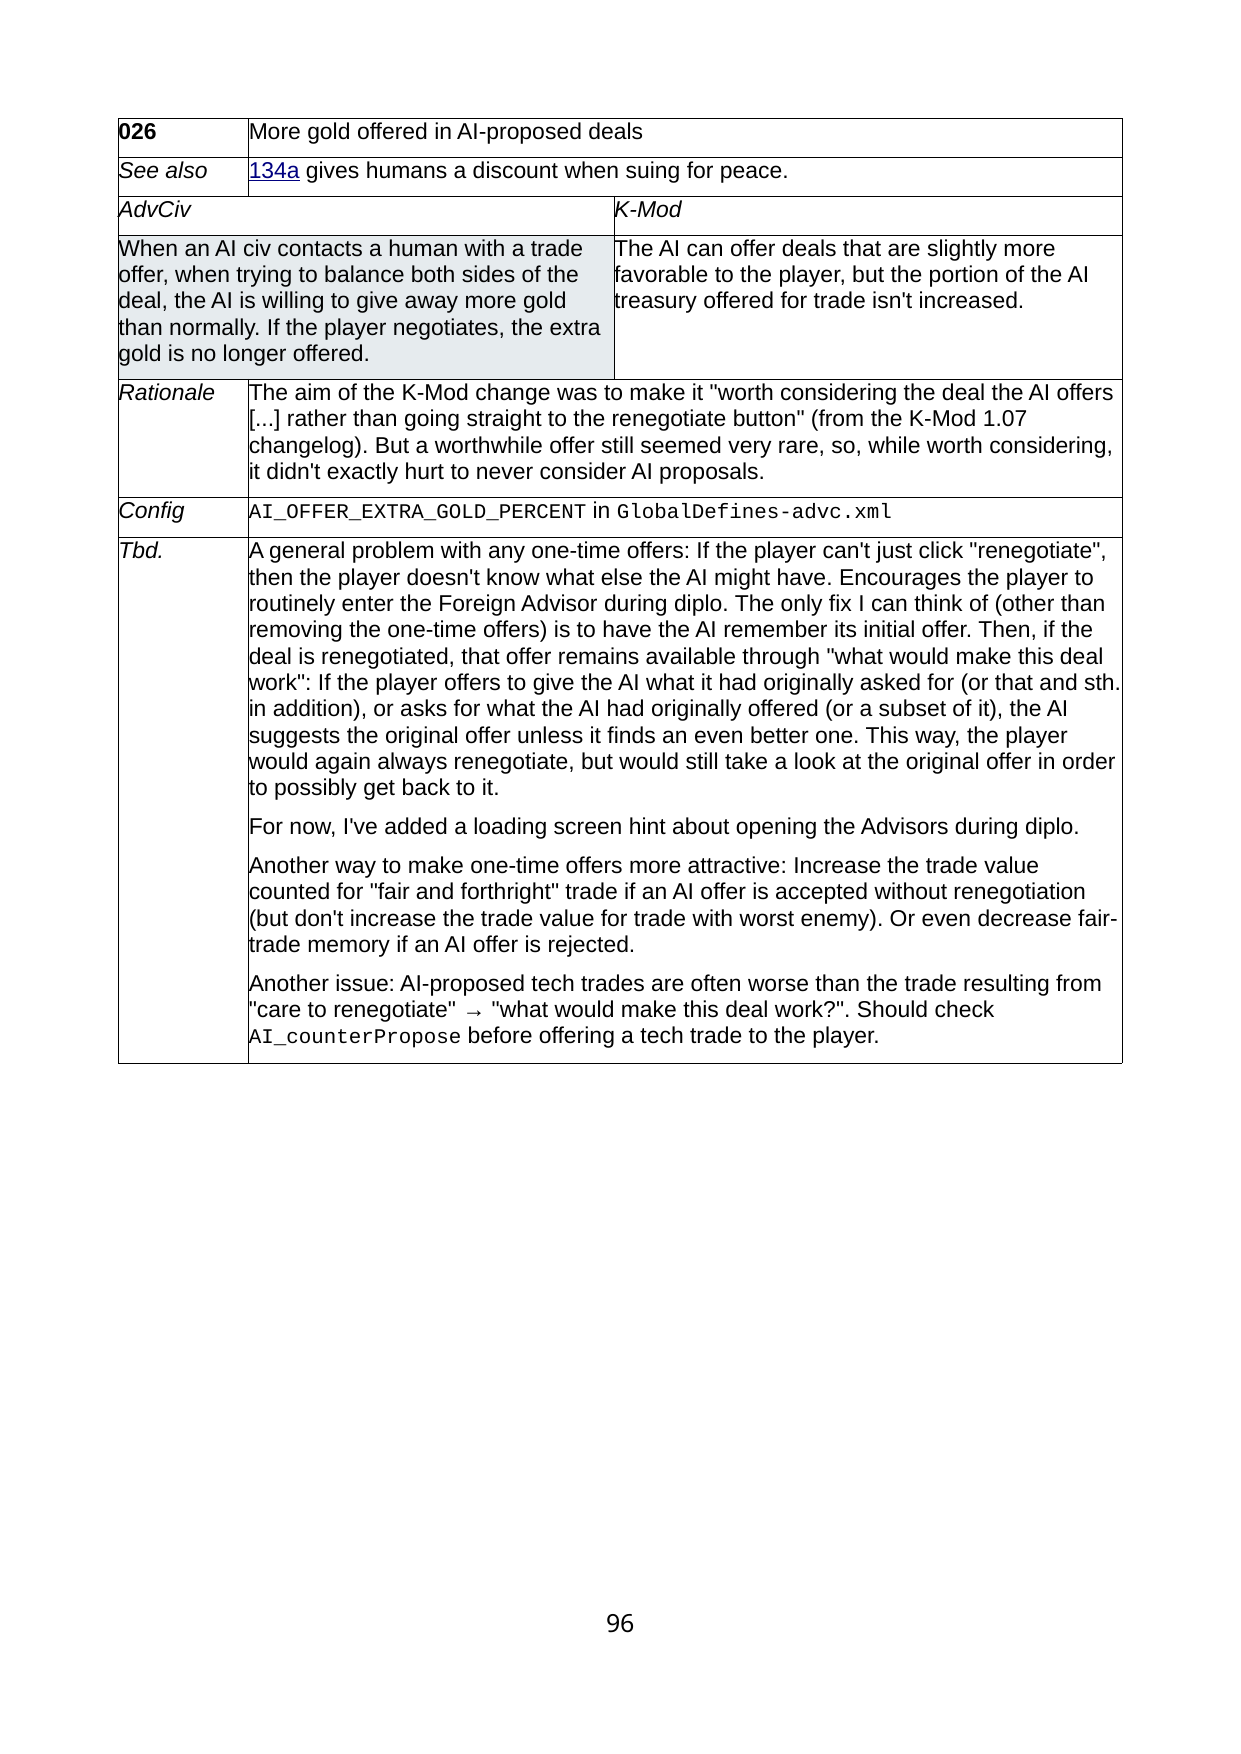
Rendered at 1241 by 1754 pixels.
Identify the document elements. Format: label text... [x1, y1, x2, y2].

table_cell When an AI civ contacts a human with a trade offer, when trying to balance both sides of the deal, the AI is willing to give away more gold than normally. If the player negotiates, the extra gold is no longer offered. [119, 236, 614, 379]
table_cell A general problem with any one-time offers: If the player can't just click "renegotiate", then the player doesn't know what else the AI might have. Encourages the player to routinely enter the Foreign Advisor during diplo. The only fix I can think of (other than removing the one-time offers) is to have the AI remember its initial offer. Then, if the deal is renegotiated, that offer remains available through "what would make this deal work": If the player offers to give the AI what it had originally asked for (or that and sth. in addition), or asks for what the AI had originally offered (or a subset of it), the AI suggests the original offer unless it finds an even better one. This way, the player would again always renegotiate, but would still take a look at the original offer in order to possibly get back to it. For now, I've added a loading screen hint about opening the Advisors during diplo. Another way to make one-time offers more attractive: Increase the trade value counted for "fair and forthright" trade if an AI offer is accepted without renegotiation (but don't increase the trade value for trade with worst enemy). Or even decrease fair-trade memory if an AI offer is rejected. Another issue: AI-proposed tech trades are often worse than the trade resulting from "care to renegotiate" → "what would make this deal work?". Should check AI_counterPropose before offering a tech trade to the player. [249, 538, 1122, 1062]
table_cell AdvCiv [119, 197, 614, 235]
table_cell See also [119, 158, 248, 196]
table_cell The aim of the K-Mod change was to make it "worth considering the deal the AI offers [...] rather than going straight to the renegotiate button" (from the K-Mod 1.07 changelog). But a worthwhile offer still seemed very rare, so, while worth considering, it didn't exactly hurt to never consider AI proposals. [249, 380, 1122, 497]
table_cell Rationale [119, 380, 248, 497]
table_cell Config [119, 498, 248, 537]
table_cell The AI can offer deals that are slightly more favorable to the player, but the portion of the AI treasury offered for trade isn't increased. [615, 236, 1122, 379]
table_cell AI_OFFER_EXTRA_GOLD_PERCENT in GlobalDefines-advc.xml [249, 498, 1122, 537]
table_cell Tbd. [119, 538, 248, 1062]
table_cell K-Mod [615, 197, 1122, 235]
table_header More gold offered in AI-proposed deals [249, 119, 1122, 157]
table_cell 134a gives humans a discount when suing for peace. [249, 158, 1122, 196]
table_header 026 [119, 119, 248, 157]
